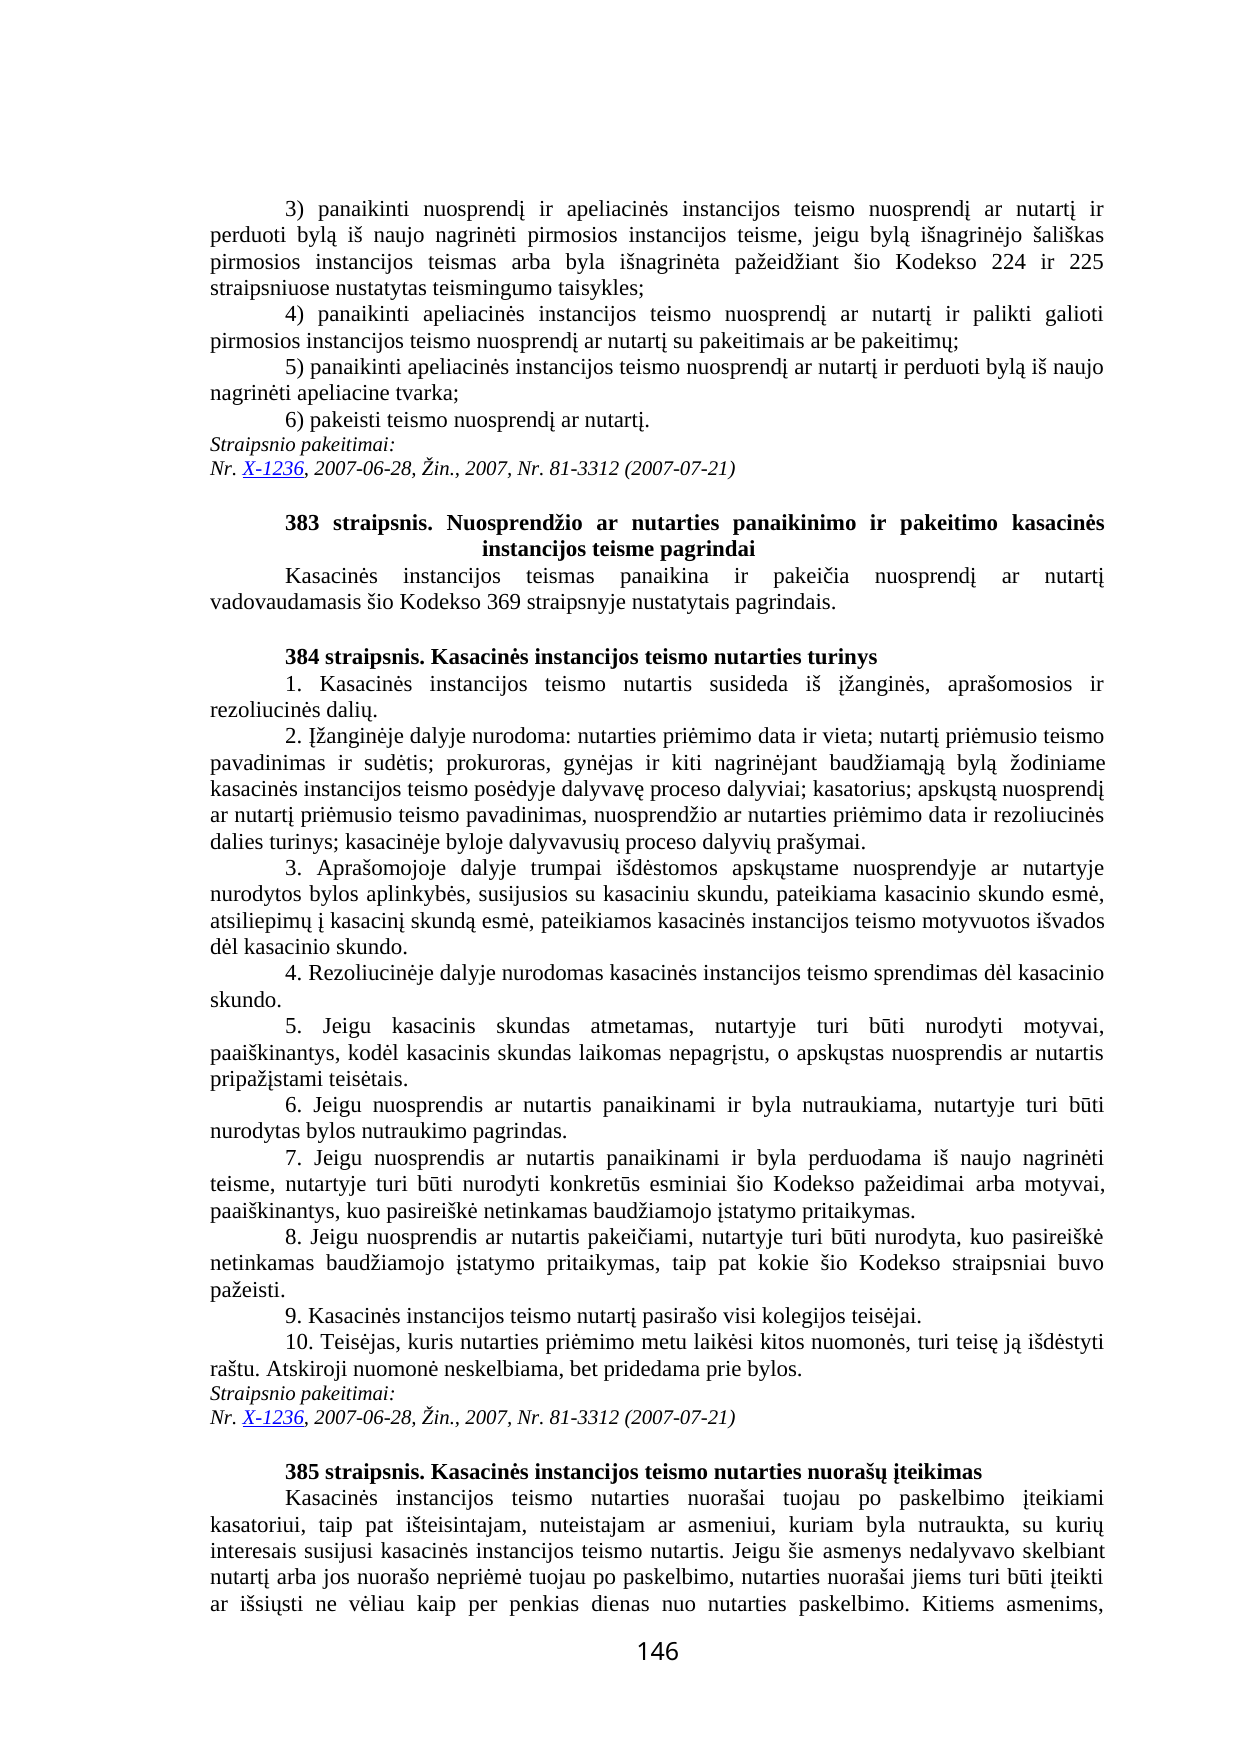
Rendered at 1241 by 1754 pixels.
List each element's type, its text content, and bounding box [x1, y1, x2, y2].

text 9. Kasacinės instancijos teismo nutartį pasirašo visi kolegijos teisėjai. [210, 1302, 1106, 1328]
text 6) pakeisti teismo nuosprendį ar nutartį. [210, 406, 1106, 432]
text Kasacinės instancijos teismo nutarties nuorašai tuojau po paskelbimo įteikiami kasatoriui, taip pat išteisintajam, nuteistajam ar asmeniui, kuriam byla nutraukta, su kurių interesais susijusi kasacinės instancijos teismo nutartis. Jeigu šie asmenys nedalyvavo skelbiant nutartį arba jos nuorašo nepriėmė tuojau po paskelbimo, nutarties nuorašai jiems turi būti įteikti ar išsiųsti ne vėliau kaip per penkias dienas nuo nutarties paskelbimo. Kitiems asmenims, [210, 1484, 1106, 1616]
text 383 straipsnis. Nuosprendžio ar nutarties panaikinimo ir pakeitimo kasacinės instancijos teisme pagrindai [285, 509, 1106, 562]
text 4. Rezoliucinėje dalyje nurodomas kasacinės instancijos teismo sprendimas dėl kasacinio skundo. [210, 959, 1106, 1012]
text 384 straipsnis. Kasacinės instancijos teismo nutarties turinys [210, 643, 1106, 669]
text 5) panaikinti apeliacinės instancijos teismo nuosprendį ar nutartį ir perduoti bylą iš naujo nagrinėti apeliacine tvarka; [210, 353, 1106, 406]
text Straipsnio pakeitimai: [210, 1381, 1106, 1405]
text 1. Kasacinės instancijos teismo nutartis susideda iš įžanginės, aprašomosios ir rezoliucinės dalių. [210, 669, 1106, 722]
text Nr. X-1236, 2007-06-28, Žin., 2007, Nr. 81-3312 (2007-07-21) [210, 456, 1106, 480]
text 5. Jeigu kasacinis skundas atmetamas, nutartyje turi būti nurodyti motyvai, paaiškinantys, kodėl kasacinis skundas laikomas nepagrįstu, o apskųstas nuosprendis ar nutartis pripažįstami teisėtais. [210, 1012, 1106, 1091]
text Kasacinės instancijos teismas panaikina ir pakeičia nuosprendį ar nutartį vadovaudamasis šio Kodekso 369 straipsnyje nustatytais pagrindais. [210, 562, 1106, 614]
text 6. Jeigu nuosprendis ar nutartis panaikinami ir byla nutraukiama, nutartyje turi būti nurodytas bylos nutraukimo pagrindas. [210, 1091, 1106, 1144]
text 3. Aprašomojoje dalyje trumpai išdėstomos apskųstame nuosprendyje ar nutartyje nurodytos bylos aplinkybės, susijusios su kasaciniu skundu, pateikiama kasacinio skundo esmė, atsiliepimų į kasacinį skundą esmė, pateikiamos kasacinės instancijos teismo motyvuotos išvados dėl kasacinio skundo. [210, 854, 1106, 959]
text 7. Jeigu nuosprendis ar nutartis panaikinami ir byla perduodama iš naujo nagrinėti teisme, nutartyje turi būti nurodyti konkretūs esminiai šio Kodekso pažeidimai arba motyvai, paaiškinantys, kuo pasireiškė netinkamas baudžiamojo įstatymo pritaikymas. [210, 1144, 1106, 1223]
text 8. Jeigu nuosprendis ar nutartis pakeičiami, nutartyje turi būti nurodyta, kuo pasireiškė netinkamas baudžiamojo įstatymo pritaikymas, taip pat kokie šio Kodekso straipsniai buvo pažeisti. [210, 1223, 1106, 1302]
text 4) panaikinti apeliacinės instancijos teismo nuosprendį ar nutartį ir palikti galioti pirmosios instancijos teismo nuosprendį ar nutartį su pakeitimais ar be pakeitimų; [210, 300, 1106, 353]
text 10. Teisėjas, kuris nutarties priėmimo metu laikėsi kitos nuomonės, turi teisę ją išdėstyti raštu. Atskiroji nuomonė neskelbiama, bet pridedama prie bylos. [210, 1328, 1106, 1381]
text Nr. X-1236, 2007-06-28, Žin., 2007, Nr. 81-3312 (2007-07-21) [210, 1405, 1106, 1429]
text 3) panaikinti nuosprendį ir apeliacinės instancijos teismo nuosprendį ar nutartį ir perduoti bylą iš naujo nagrinėti pirmosios instancijos teisme, jeigu bylą išnagrinėjo šališkas pirmosios instancijos teismas arba byla išnagrinėta pažeidžiant šio Kodekso 224 ir 225 straipsniuose nustatytas teismingumo taisykles; [210, 195, 1106, 300]
text 385 straipsnis. Kasacinės instancijos teismo nutarties nuorašų įteikimas [210, 1458, 1106, 1484]
text 2. Įžanginėje dalyje nurodoma: nutarties priėmimo data ir vieta; nutartį priėmusio teismo pavadinimas ir sudėtis; prokuroras, gynėjas ir kiti nagrinėjant baudžiamąją bylą žodiniame kasacinės instancijos teismo posėdyje dalyvavę proceso dalyviai; kasatorius; apskųstą nuosprendį ar nutartį priėmusio teismo pavadinimas, nuosprendžio ar nutarties priėmimo data ir rezoliucinės dalies turinys; kasacinėje byloje dalyvavusių proceso dalyvių prašymai. [210, 722, 1106, 854]
text Straipsnio pakeitimai: [210, 432, 1106, 456]
